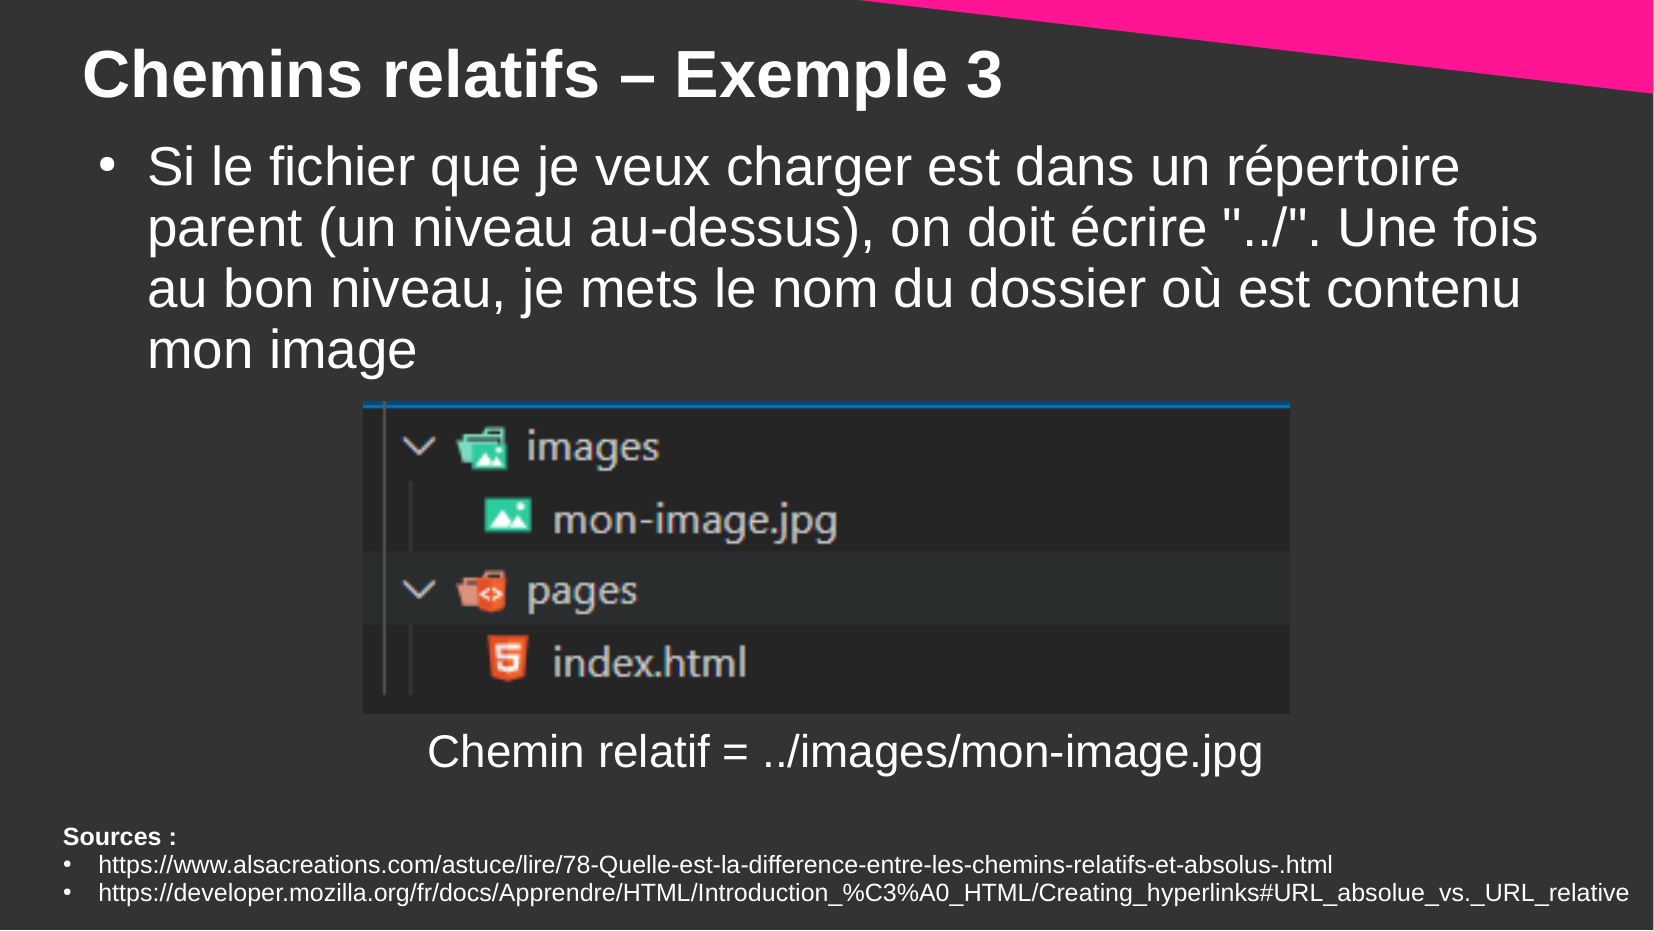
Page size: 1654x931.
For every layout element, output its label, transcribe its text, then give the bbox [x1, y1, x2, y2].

title Chemins relatifs – Exemple 3 [82, 37, 1052, 122]
picture [363, 401, 1290, 714]
list Si le fichier que je veux charger est dans un répertoire parent (un niveau au-dessus), on doit écrire "../". Une fois au bon niveau, je mets le nom du dossier où est contenu mon image [80, 135, 1546, 381]
text_box [858, 0, 1654, 94]
title Chemin relatif = ../images/mon-image.jpg [271, 726, 1421, 787]
text_box Sources : https://www.alsacreations.com/astuce/lire/78-Quelle-est-la-difference-entre-les-chemins-relatifs-et-absolus-.html https://developer.mozilla.org/fr/docs/Apprendre/HTML/Introduction_%C3%A0_HTML/Creating_hyperlinks#URL_absolue_vs._URL_relative [48, 815, 1654, 915]
